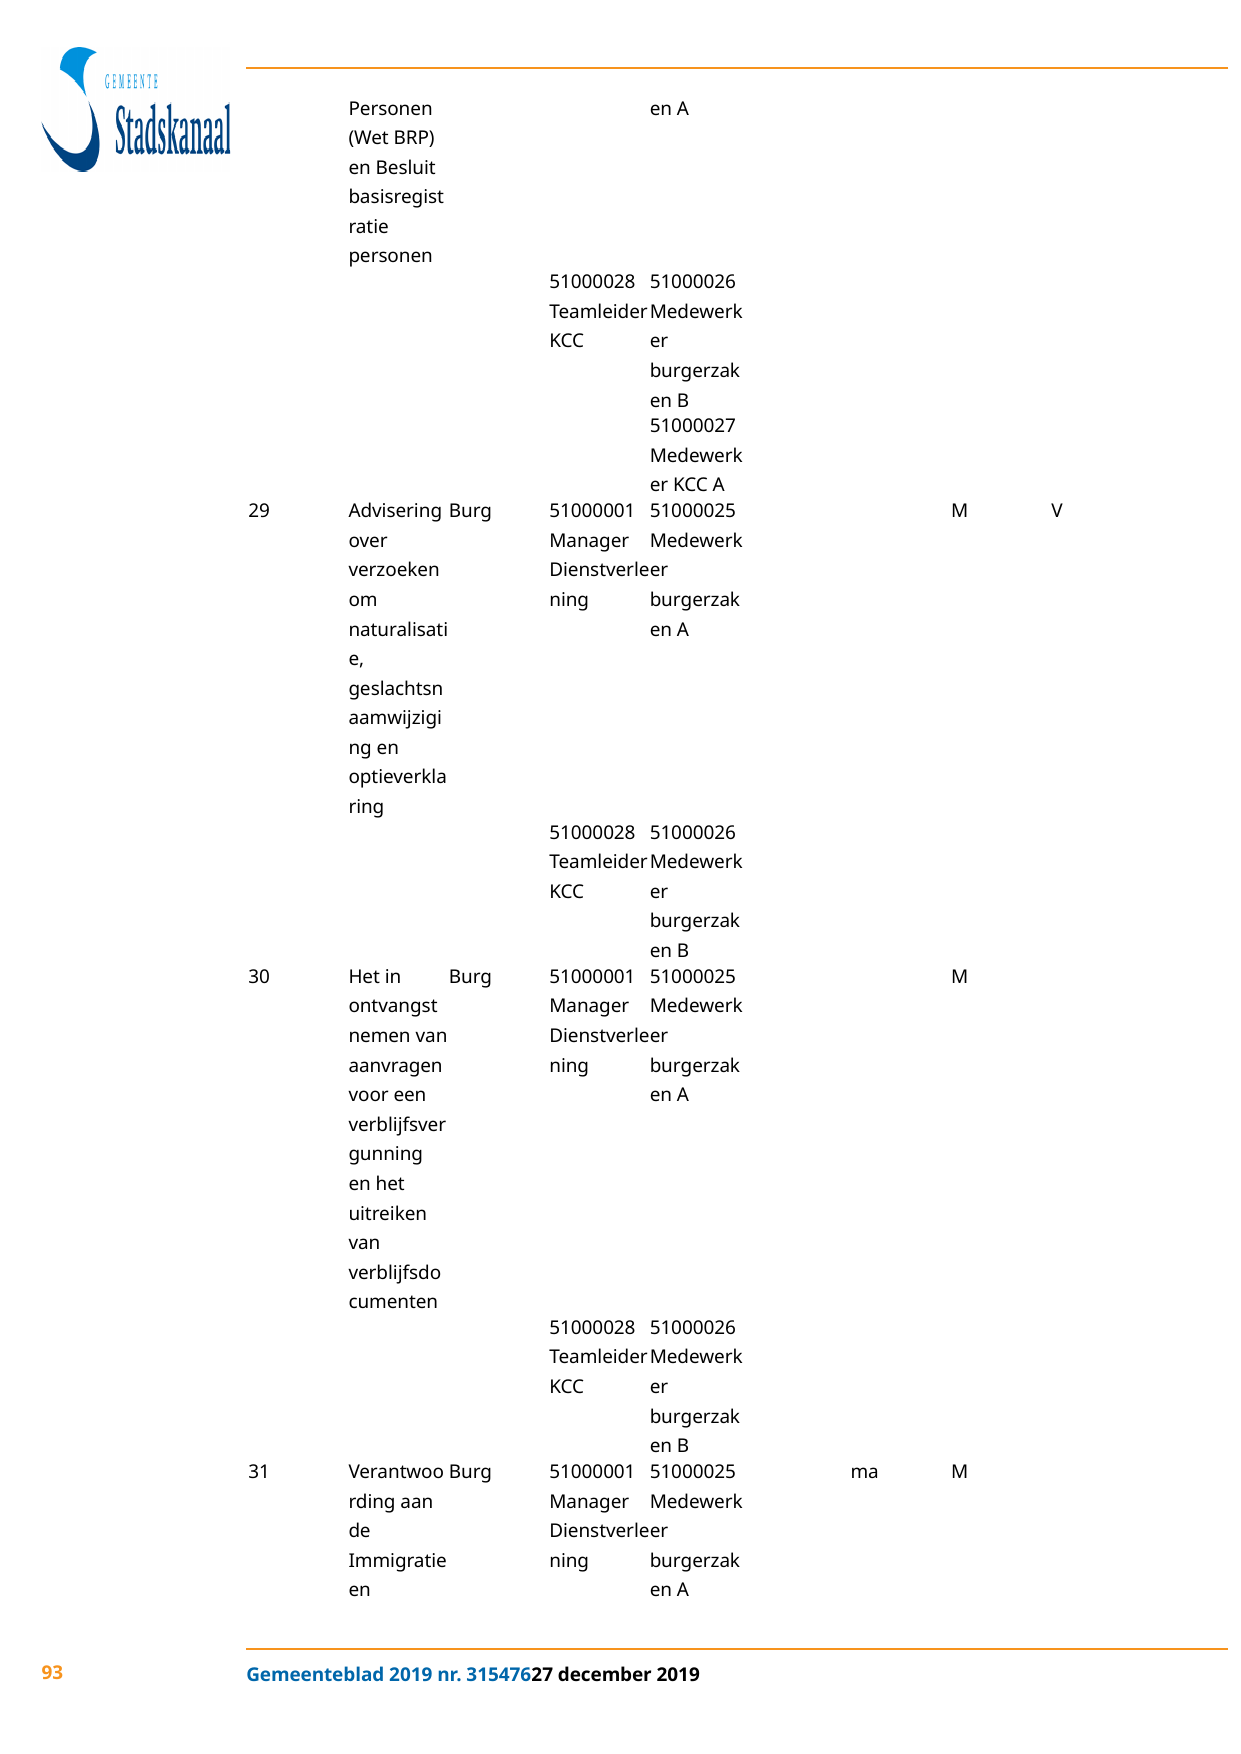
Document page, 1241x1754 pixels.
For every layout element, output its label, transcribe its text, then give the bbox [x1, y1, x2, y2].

picture [41, 47, 231, 172]
table_cell 51000027 Medewerker KCC A [650, 413, 750, 497]
table_cell 51000001 Manager Dienstverlening [549, 963, 649, 1314]
table_cell [248, 413, 348, 497]
table_cell [850, 269, 951, 412]
table_cell [850, 95, 951, 268]
table_cell [750, 498, 850, 819]
table_cell 51000025 Medewerker burgerzaken A [650, 498, 750, 819]
table_cell [348, 269, 449, 412]
table_cell [1051, 95, 1152, 268]
table_cell [449, 95, 549, 268]
table_cell ma [850, 1458, 951, 1602]
table_cell Het in ontvangstnemen van aanvragen voor een verblijfsvergunning en het uitreiken van verblijfsdocumenten [348, 963, 449, 1314]
table_cell Personen (Wet BRP) en Besluit basisregistratie personen [348, 95, 449, 268]
table_cell 51000026 Medewerker burgerzaken B [650, 1314, 750, 1458]
table_cell 51000028 Teamleider KCC [549, 1314, 649, 1458]
table_cell Advisering over verzoeken om naturalisatie, geslachtsnaamwijziging en optieverklaring [348, 498, 449, 819]
table_cell M [951, 1458, 1051, 1602]
table_cell 51000001 Manager Dienstverlening [549, 498, 649, 819]
table_cell [750, 269, 850, 412]
table_cell Verantwoording aan de Immigratie en [348, 1458, 449, 1602]
table_cell [248, 819, 348, 963]
table_cell [750, 1458, 850, 1602]
table_cell [750, 95, 850, 268]
table_cell [449, 413, 549, 497]
table_cell [750, 963, 850, 1314]
table_cell [951, 819, 1051, 963]
table_cell [1051, 819, 1152, 963]
table_cell 51000028 Teamleider KCC [549, 819, 649, 963]
table_cell M [951, 963, 1051, 1314]
table_cell [951, 413, 1051, 497]
table_cell [449, 269, 549, 412]
table_cell 51000001 Manager Dienstverlening [549, 1458, 649, 1602]
table_cell [348, 413, 449, 497]
table_cell M [951, 498, 1051, 819]
table_cell [951, 269, 1051, 412]
table_cell [951, 95, 1051, 268]
table_cell [248, 1314, 348, 1458]
table_cell Burg [449, 963, 549, 1314]
table_cell [549, 413, 649, 497]
table_cell [1051, 963, 1152, 1314]
table_cell V [1051, 498, 1152, 819]
table_cell 51000026 Medewerker burgerzaken B [650, 269, 750, 412]
table_cell [850, 819, 951, 963]
table_cell 30 [248, 963, 348, 1314]
table_cell [248, 269, 348, 412]
table_cell [449, 819, 549, 963]
table_cell en A [650, 95, 750, 268]
table_cell 29 [248, 498, 348, 819]
table_cell [850, 413, 951, 497]
table_cell 51000025 Medewerker burgerzaken A [650, 963, 750, 1314]
table_cell Burg [449, 498, 549, 819]
table_cell 51000028 Teamleider KCC [549, 269, 649, 412]
table_cell [1051, 1458, 1152, 1602]
table_cell [850, 498, 951, 819]
table_cell 51000025 Medewerker burgerzaken A [650, 1458, 750, 1602]
table_cell [1051, 269, 1152, 412]
table_cell [850, 963, 951, 1314]
table_cell [750, 1314, 850, 1458]
table_cell [750, 413, 850, 497]
table_cell [1051, 1314, 1152, 1458]
table_cell Burg [449, 1458, 549, 1602]
table_cell [248, 95, 348, 268]
table_cell [850, 1314, 951, 1458]
table_cell 51000026 Medewerker burgerzaken B [650, 819, 750, 963]
table_cell [348, 1314, 449, 1458]
table_cell 31 [248, 1458, 348, 1602]
table_cell [750, 819, 850, 963]
table_cell [1051, 413, 1152, 497]
table_cell [348, 819, 449, 963]
table_cell [549, 95, 649, 268]
table_cell [951, 1314, 1051, 1458]
table_cell [449, 1314, 549, 1458]
